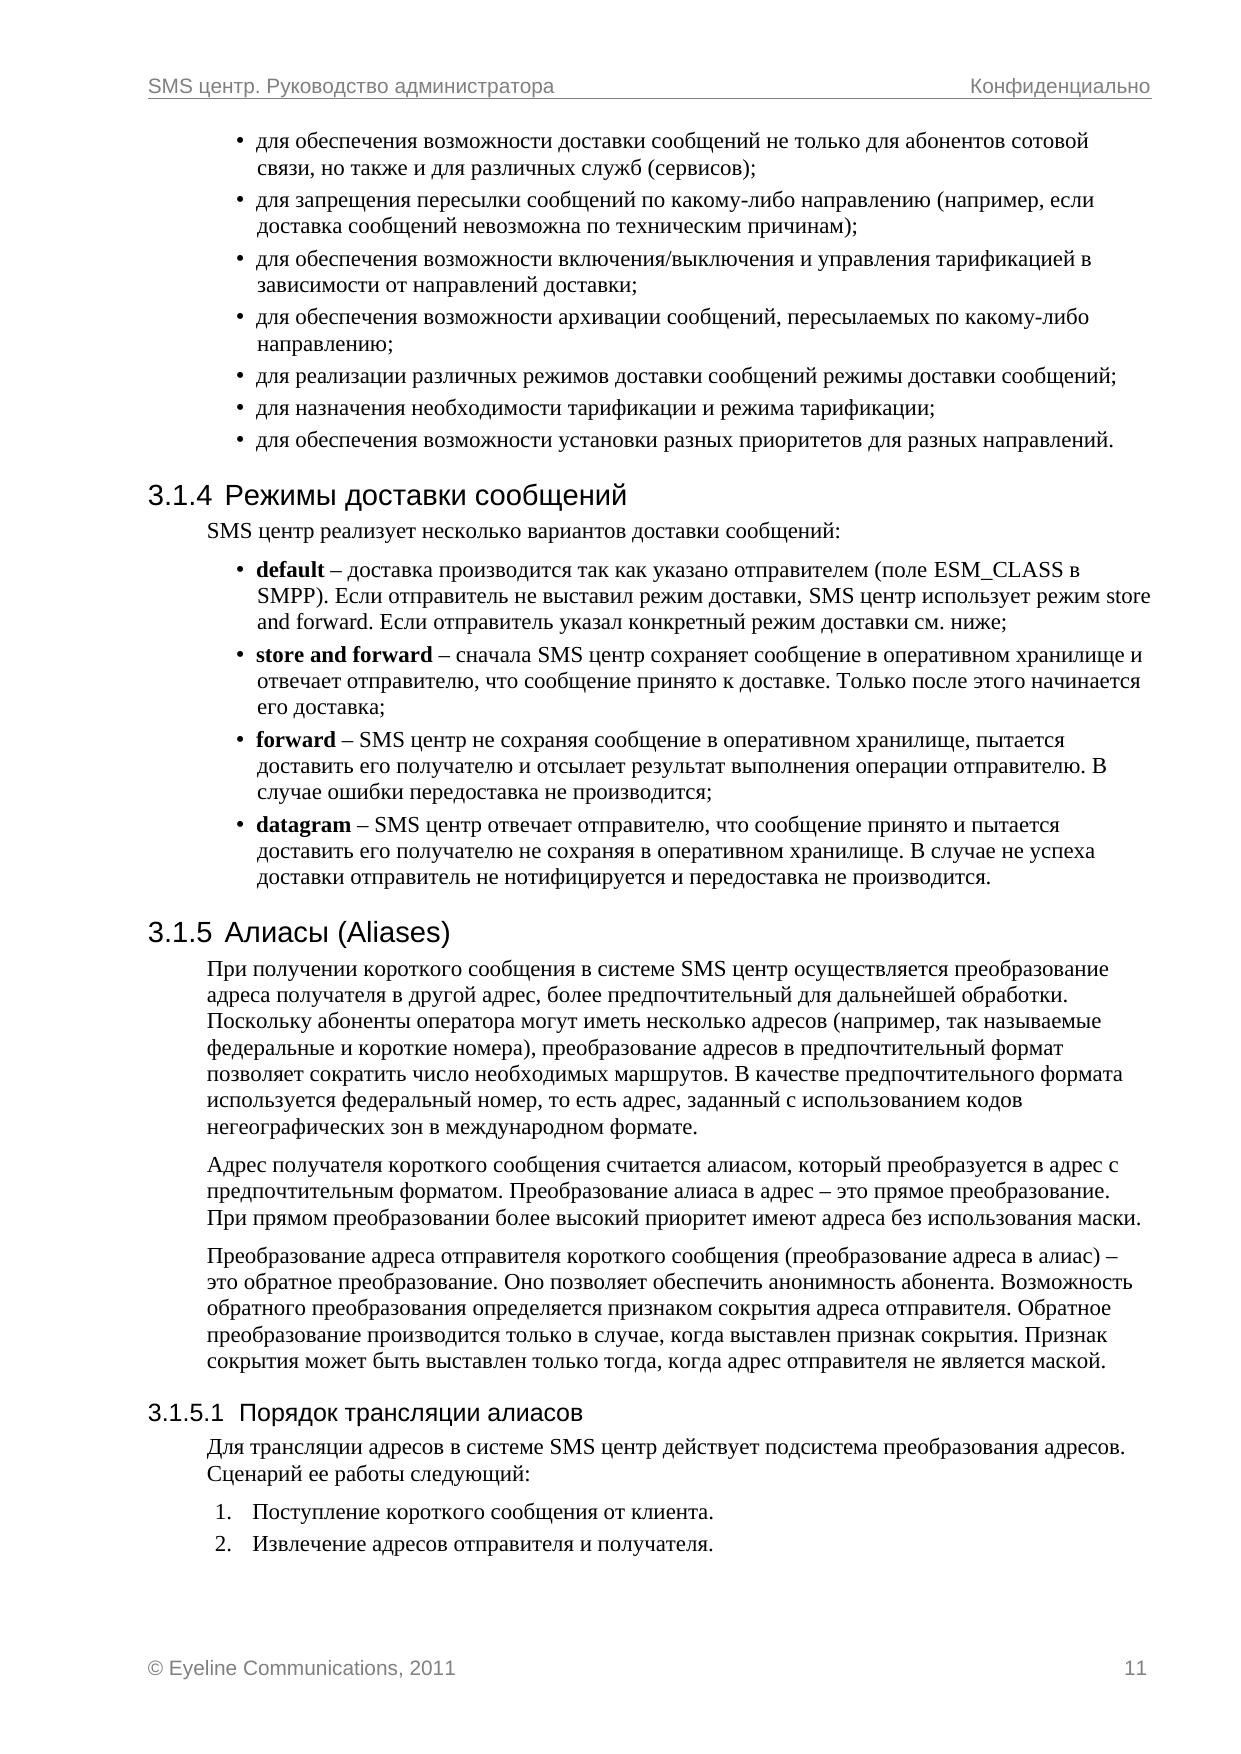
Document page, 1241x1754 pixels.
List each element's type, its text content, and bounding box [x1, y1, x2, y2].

list Извлечение адресов отправителя и получателя. [214, 1530, 1152, 1557]
list для обеспечения возможности установки разных приоритетов для разных направлений. [236, 426, 1152, 453]
list forward – SMS центр не сохраняя сообщение в оперативном хранилище, пытается доставить его получателю и отсылает результат выполнения операции отправителю. В случае ошибки передоставка не производится; [236, 726, 1152, 805]
list store and forward – сначала SMS центр сохраняет сообщение в оперативном хранилище и отвечает отправителю, что сообщение принято к доставке. Только после этого начинается его доставка; [236, 641, 1152, 720]
list Поступление короткого сообщения от клиента. [214, 1498, 1152, 1524]
text Преобразование адреса отправителя короткого сообщения (преобразование адреса в алиас) – это обратное преобразование. Оно позволяет обеспечить анонимность абонента. Возможность обратного преобразования определяется признаком сокрытия адреса отправителя. Обратное преобразование производится только в случае, когда выставлен признак сокрытия. Признак сокрытия может быть выставлен только тогда, когда адрес отправителя не является маской. [207, 1242, 1152, 1373]
text SMS центр реализует несколько вариантов доставки сообщений: [207, 518, 1152, 544]
text При получении короткого сообщения в системе SMS центр осуществляется преобразование адреса получателя в другой адрес, более предпочтительный для дальнейшей обработки. Поскольку абоненты оператора могут иметь несколько адресов (например, так называемые федеральные и короткие номера), преобразование адресов в предпочтительный формат позволяет сократить число необходимых маршрутов. В качестве предпочтительного формата используется федеральный номер, то есть адрес, заданный с использованием кодов негеографических зон в международном формате. [207, 954, 1152, 1139]
list для обеспечения возможности архивации сообщений, пересылаемых по какому-либо направлению; [236, 303, 1152, 356]
list для реализации различных режимов доставки сообщений режимы доставки сообщений; [236, 362, 1152, 388]
list default – доставка производится так как указано отправителем (поле ESM_CLASS в SMPP). Если отправитель не выставил режим доставки, SMS центр использует режим store and forward. Если отправитель указал конкретный режим доставки см. ниже; [236, 556, 1152, 635]
list для запрещения пересылки сообщений по какому-либо направлению (например, если доставка сообщений невозможна по техническим причинам); [236, 186, 1152, 239]
text Адрес получателя короткого сообщения считается алиасом, который преобразуется в адрес с предпочтительным форматом. Преобразование алиаса в адрес – это прямое преобразование. При прямом преобразовании более высокий приоритет имеют адреса без использования маски. [207, 1151, 1152, 1230]
list для обеспечения возможности включения/выключения и управления тарификацией в зависимости от направлений доставки; [236, 244, 1152, 297]
subtitle Порядок трансляции алиасов [148, 1398, 1152, 1427]
text Для трансляции адресов в системе SMS центр действует подсистема преобразования адресов. Сценарий ее работы следующий: [207, 1433, 1152, 1486]
subtitle Алиасы (Aliases) [148, 915, 1152, 948]
subtitle Режимы доставки сообщений [148, 478, 1152, 511]
list для обеспечения возможности доставки сообщений не только для абонентов сотовой связи, но также и для различных служб (сервисов); [236, 127, 1152, 180]
list для назначения необходимости тарификации и режима тарификации; [236, 394, 1152, 421]
list datagram – SMS центр отвечает отправителю, что сообщение принято и пытается доставить его получателю не сохраняя в оперативном хранилище. В случае не успеха доставки отправитель не нотифицируется и передоставка не производится. [236, 811, 1152, 890]
